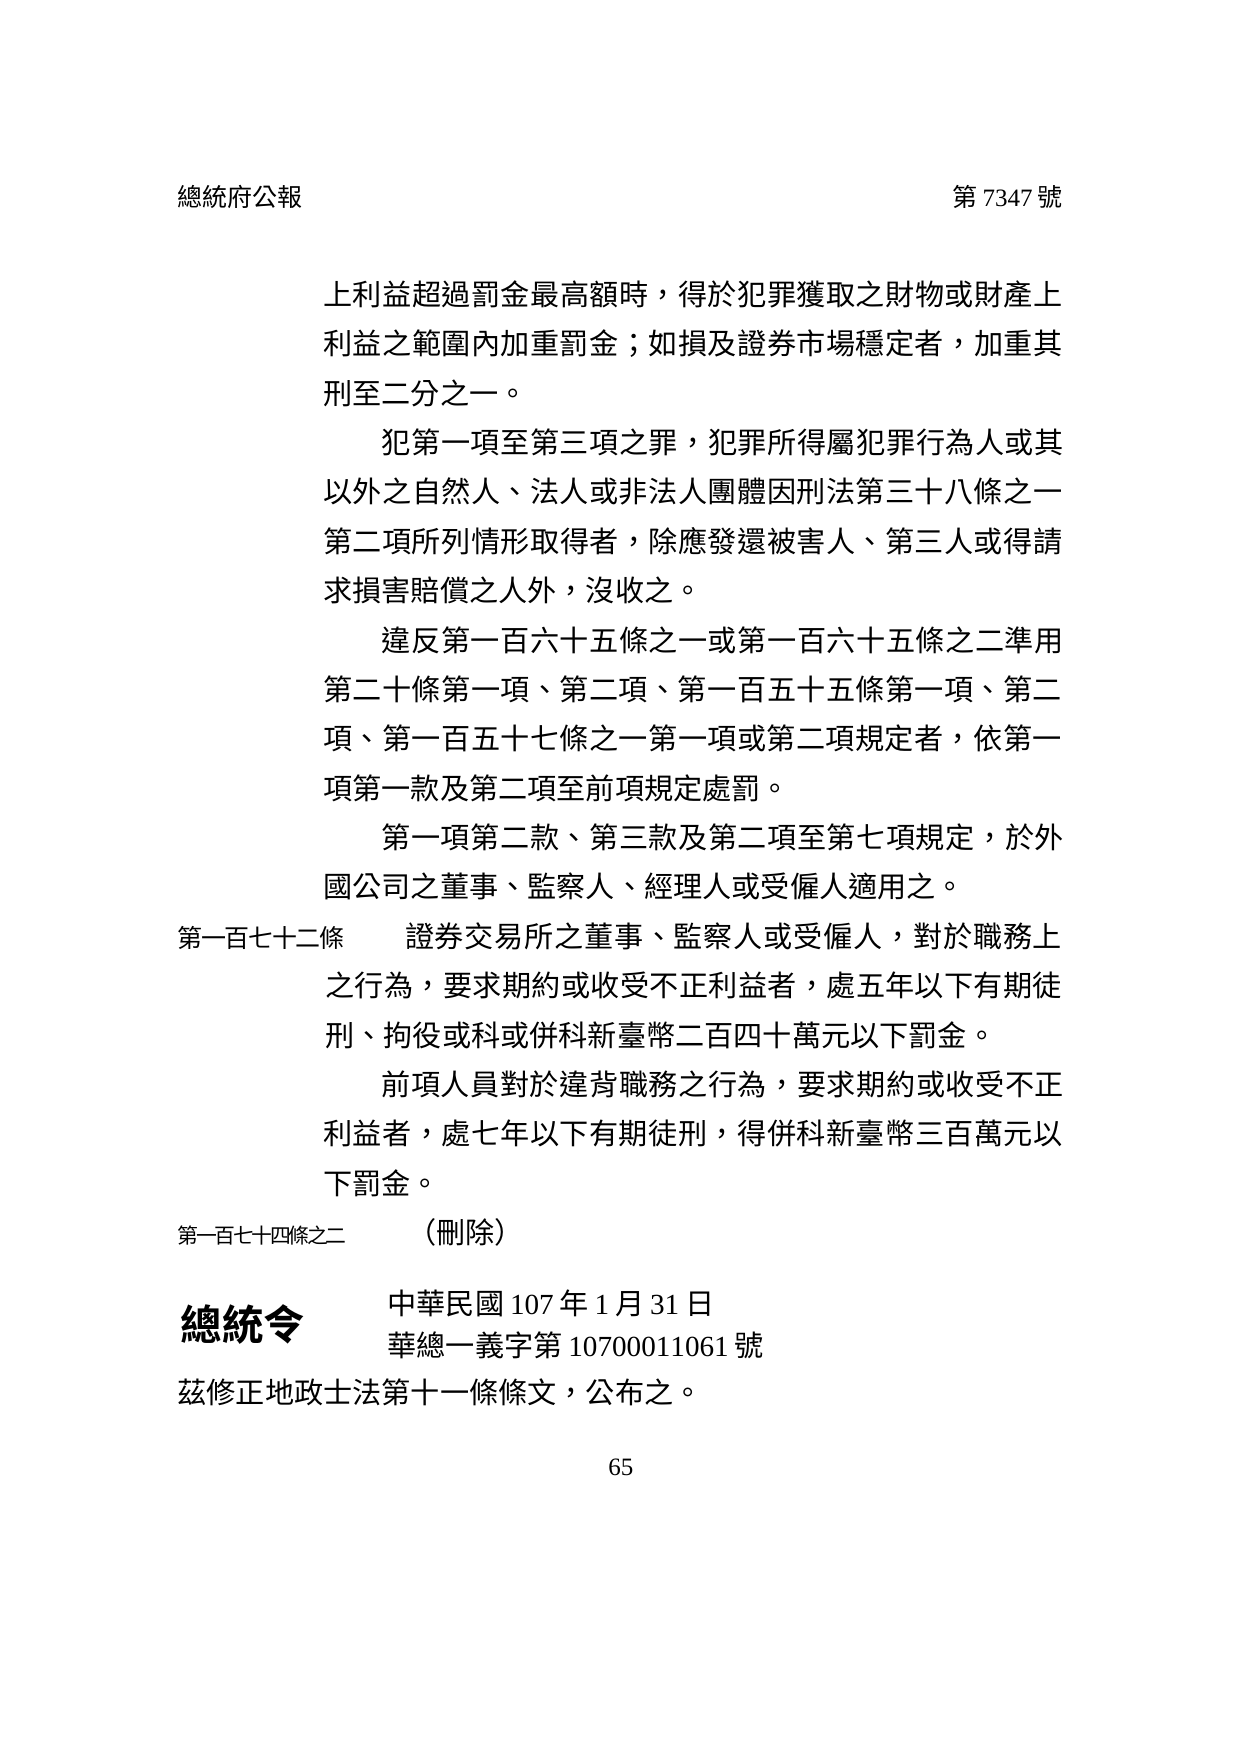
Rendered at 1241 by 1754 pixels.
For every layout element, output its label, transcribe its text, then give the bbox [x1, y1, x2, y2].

text 上利益超過罰金最高額時，得於犯罪獲取之財物或財產上利益之範圍內加重罰金；如損及證券市場穩定者，加重其刑至二分之一。 [323, 266, 1064, 414]
table_header 中華民國107年1月31日 華總一義字第10700011061號 [384, 1278, 880, 1367]
table_header 總統令 [177, 1278, 384, 1367]
text 違反第一百六十五條之一或第一百六十五條之二準用第二十條第一項、第二項、第一百五十五條第一項、第二項、第一百五十七條之一第一項或第二項規定者，依第一項第一款及第二項至前項規定處罰。 [323, 611, 1064, 809]
text 第一百七十二條 證券交易所之董事、監察人或受僱人，對於職務上之行為，要求期約或收受不正利益者，處五年以下有期徒刑、拘役或科或併科新臺幣二百四十萬元以下罰金。 [177, 908, 1064, 1056]
text 犯第一項至第三項之罪，犯罪所得屬犯罪行為人或其以外之自然人、法人或非法人團體因刑法第三十八條之一第二項所列情形取得者，除應發還被害人、第三人或得請求損害賠償之人外，沒收之。 [323, 414, 1064, 611]
text 第一項第二款、第三款及第二項至第七項規定，於外國公司之董事、監察人、經理人或受僱人適用之。 [323, 809, 1064, 908]
text 第一百七十四條之二 （刪除） [177, 1204, 1064, 1253]
text 茲修正地政士法第十一條條文，公布之。 [177, 1367, 1064, 1413]
text 前項人員對於違背職務之行為，要求期約或收受不正利益者，處七年以下有期徒刑，得併科新臺幣三百萬元以下罰金。 [323, 1056, 1064, 1204]
